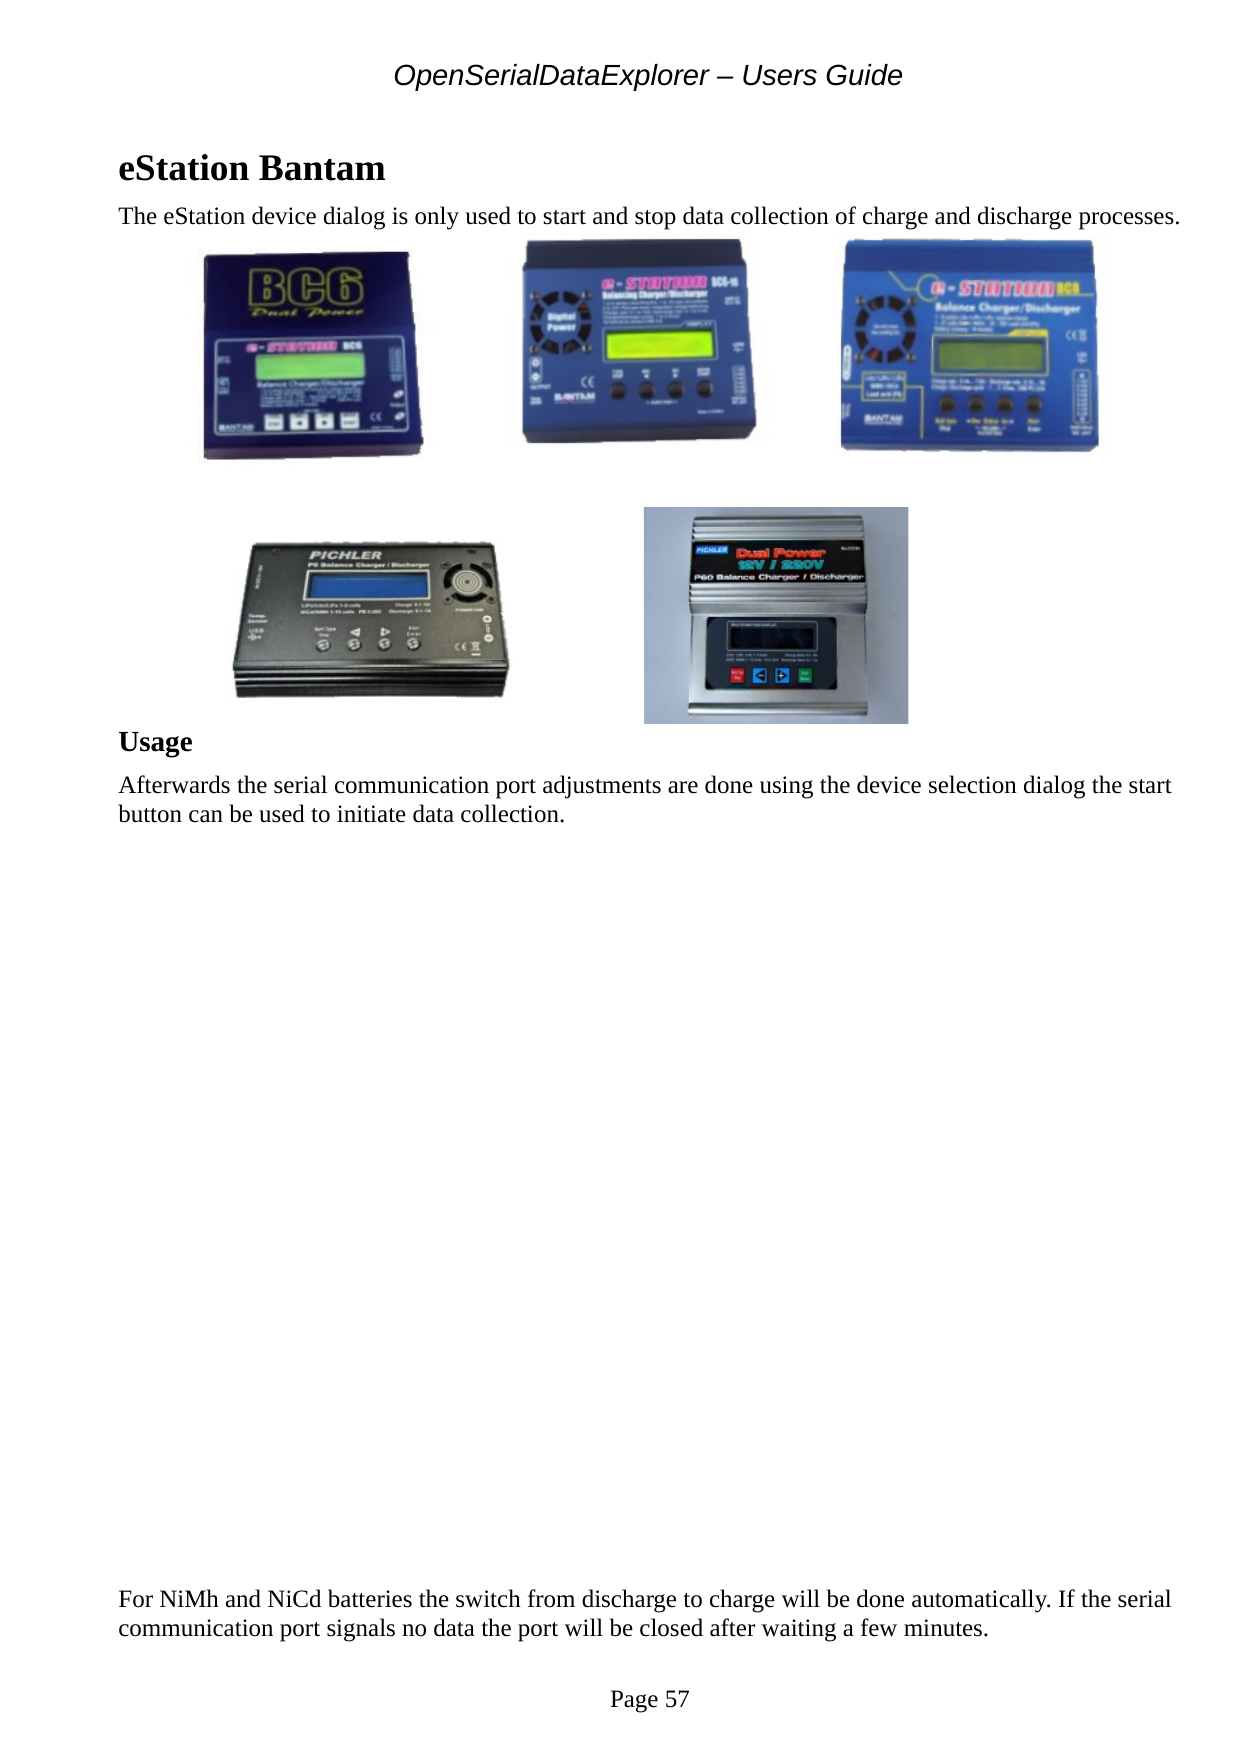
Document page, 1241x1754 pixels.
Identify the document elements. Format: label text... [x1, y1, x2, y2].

subtitle eStation Bantam [118, 145, 1181, 188]
picture [504, 234, 774, 451]
picture [835, 233, 1110, 459]
picture [165, 248, 468, 465]
text Afterwards the serial communication port adjustments are done using the device selection dialog the start button can be used to initiate data collection. [118, 770, 1181, 828]
picture [228, 521, 514, 717]
text For NiMh and NiCd batteries the switch from discharge to charge will be done automatically. If the serial communication port signals no data the port will be closed after waiting a few minutes. [118, 1584, 1181, 1642]
picture [643, 507, 909, 724]
text The eStation device dialog is only used to start and stop data collection of charge and discharge processes. [118, 201, 1181, 229]
subtitle Usage [118, 724, 1181, 758]
